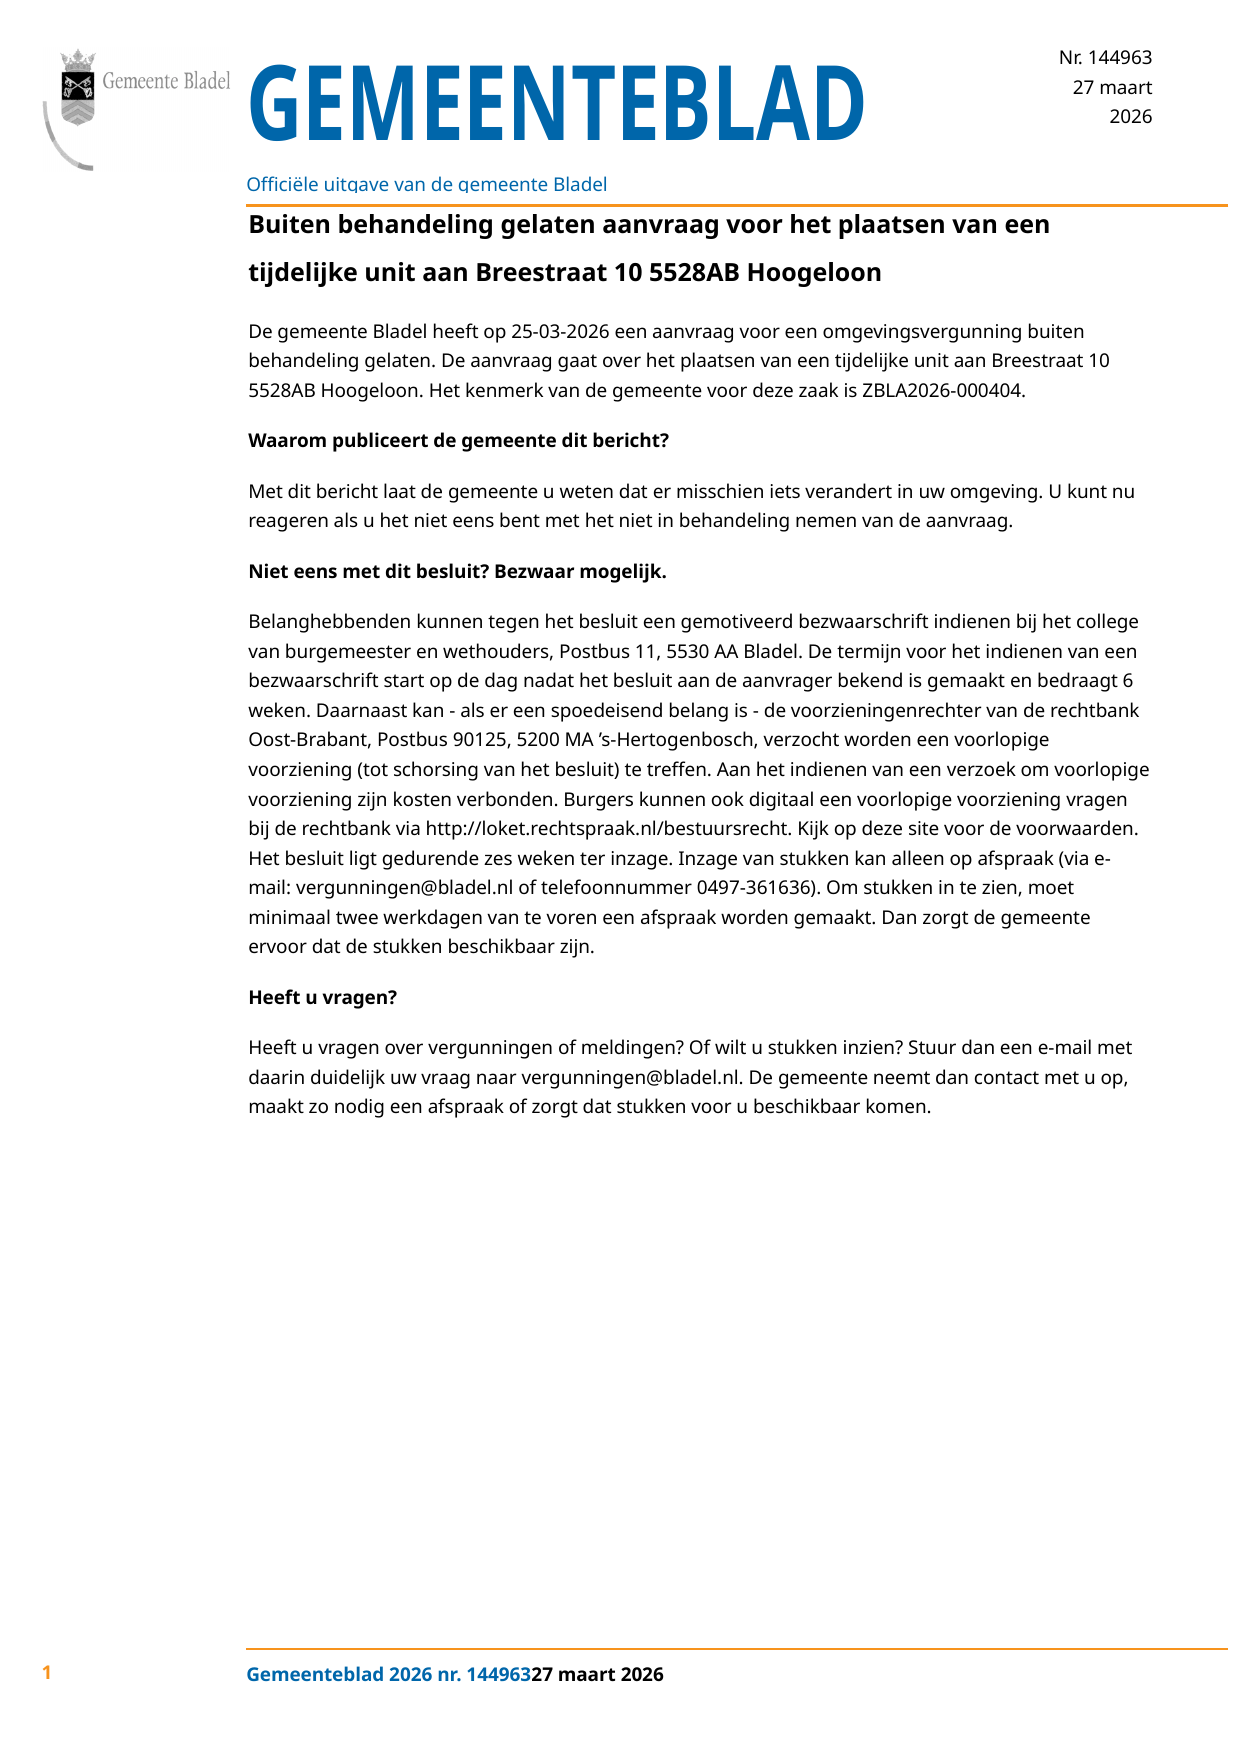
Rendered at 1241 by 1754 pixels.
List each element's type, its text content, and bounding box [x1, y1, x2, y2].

text Heeft u vragen over vergunningen of meldingen? Of wilt u stukken inzien? Stuur dan een e-mail met daarin duidelijk uw vraag naar vergunningen@bladel.nl. De gemeente neemt dan contact met u op, maakt zo nodig een afspraak of zorgt dat stukken voor u beschikbaar komen. [248, 1034, 1152, 1119]
text Niet eens met dit besluit? Bezwaar mogelijk. [248, 558, 1152, 584]
text Heeft u vragen? [248, 984, 1152, 1010]
text Waarom publiceert de gemeente dit bericht? [248, 427, 1152, 453]
picture [41, 47, 231, 172]
text Met dit bericht laat de gemeente u weten dat er misschien iets verandert in uw omgeving. U kunt nu reageren als u het niet eens bent met het niet in behandeling nemen van de aanvraag. [248, 478, 1152, 533]
text Belanghebbenden kunnen tegen het besluit een gemotiveerd bezwaarschrift indienen bij het college van burgemeester en wethouders, Postbus 11, 5530 AA Bladel. De termijn voor het indienen van een bezwaarschrift start op de dag nadat het besluit aan de aanvrager bekend is gemaakt en bedraagt 6 weken. Daarnaast kan - als er een spoedeisend belang is - de voorzieningenrechter van de rechtbank Oost-Brabant, Postbus 90125, 5200 MA ’s-Hertogenbosch, verzocht worden een voorlopige voorziening (tot schorsing van het besluit) te treffen. Aan het indienen van een verzoek om voorlopige voorziening zijn kosten verbonden. Burgers kunnen ook digitaal een voorlopige voorziening vragen bij de rechtbank via http://loket.rechtspraak.nl/bestuursrecht. Kijk op deze site voor de voorwaarden. Het besluit ligt gedurende zes weken ter inzage. Inzage van stukken kan alleen op afspraak (via e-mail: vergunningen@bladel.nl of telefoonnummer 0497-361636). Om stukken in te zien, moet minimaal twee werkdagen van te voren een afspraak worden gemaakt. Dan zorgt de gemeente ervoor dat de stukken beschikbaar zijn. [248, 608, 1152, 959]
text De gemeente Bladel heeft op 25-03-2026 een aanvraag voor een omgevingsvergunning buiten behandeling gelaten. De aanvraag gaat over het plaatsen van een tijdelijke unit aan Breestraat 10 5528AB Hoogeloon. Het kenmerk van de gemeente voor deze zaak is ZBLA2026-000404. [248, 318, 1152, 403]
text Buiten behandeling gelaten aanvraag voor het plaatsen van een tijdelijke unit aan Breestraat 10 5528AB Hoogeloon [248, 207, 1152, 288]
